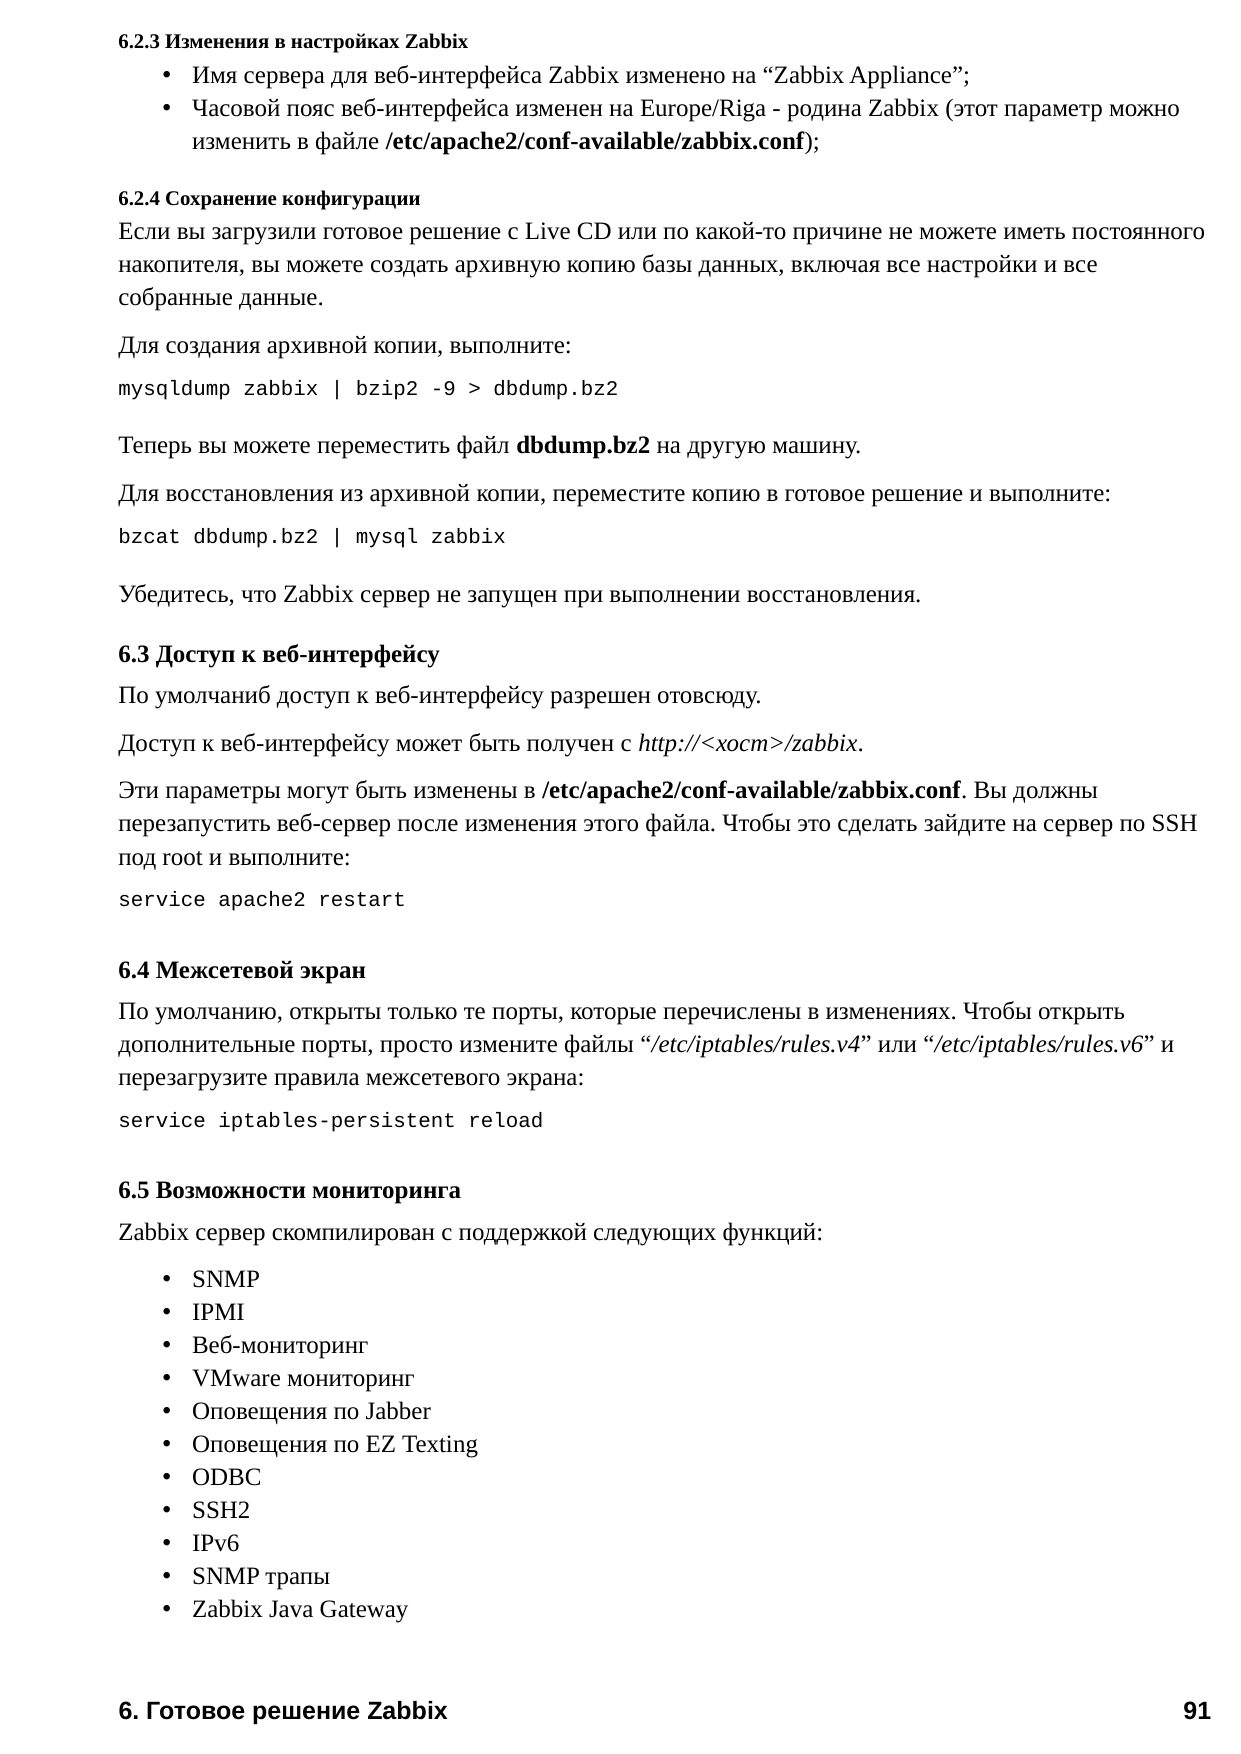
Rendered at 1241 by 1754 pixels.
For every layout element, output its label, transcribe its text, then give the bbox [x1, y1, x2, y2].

text Доступ к веб-интерфейсу может быть получен с http://<хост>/zabbix. [118, 728, 1211, 757]
list SNMP [162, 1264, 1211, 1293]
list Zabbix Java Gateway [162, 1594, 1211, 1623]
list SNMP трапы [162, 1561, 1211, 1590]
text Теперь вы можете переместить файл dbdump.bz2 на другую машину. [118, 431, 1211, 459]
list Имя сервера для веб-интерфейса Zabbix изменено на “Zabbix Appliance”; [162, 60, 1211, 88]
subtitle 6.4 Межсетевой экран [118, 955, 1211, 983]
subtitle 6.2.4 Сохранение конфигурации [118, 186, 1211, 210]
text Для создания архивной копии, выполните: [118, 330, 1211, 359]
subtitle 6.3 Доступ к веб-интерфейсу [118, 639, 1211, 668]
text service iptables-persistent reload [118, 1110, 1211, 1133]
list ODBC [162, 1462, 1211, 1491]
list Оповещения по Jabber [162, 1396, 1211, 1425]
list Оповещения по EZ Texting [162, 1429, 1211, 1458]
text По умолчаниб доступ к веб-интерфейсу разрешен отовсюду. [118, 680, 1211, 709]
subtitle 6.5 Возможности мониторинга [118, 1175, 1211, 1204]
list VMware мониторинг [162, 1363, 1211, 1392]
text service apache2 restart [118, 889, 1211, 913]
text Эти параметры могут быть изменены в /etc/apache2/conf-available/zabbix.conf. Вы должны перезапустить веб-сервер после изменения этого файла. Чтобы это сделать зайдите на сервер по SSH под root и выполните: [118, 776, 1211, 870]
list SSH2 [162, 1495, 1211, 1524]
list Часовой пояс веб-интерфейса изменен на Europe/Riga - родина Zabbix (этот параметр можно изменить в файле /etc/apache2/conf-available/zabbix.conf); [162, 93, 1211, 154]
text bzcat dbdump.bz2 | mysql zabbix [118, 526, 1211, 549]
list IPv6 [162, 1528, 1211, 1557]
text Для восстановления из архивной копии, переместите копию в готовое решение и выполните: [118, 478, 1211, 507]
text mysqldump zabbix | bzip2 -9 > dbdump.bz2 [118, 377, 1211, 401]
text Если вы загрузили готовое решение с Live CD или по какой-то причине не можете иметь постоянного накопителя, вы можете создать архивную копию базы данных, включая все настройки и все собранные данные. [118, 216, 1211, 311]
subtitle 6.2.3 Изменения в настройках Zabbix [118, 29, 1211, 53]
list IPMI [162, 1297, 1211, 1326]
text Убедитесь, что Zabbix сервер не запущен при выполнении восстановления. [118, 579, 1211, 608]
list Веб-мониторинг [162, 1330, 1211, 1359]
text По умолчанию, открыты только те порты, которые перечислены в изменениях. Чтобы открыть дополнительные порты, просто измените файлы “/etc/iptables/rules.v4” или “/etc/iptables/rules.v6” и перезагрузите правила межсетевого экрана: [118, 996, 1211, 1091]
text Zabbix сервер скомпилирован с поддержкой следующих функций: [118, 1217, 1211, 1245]
